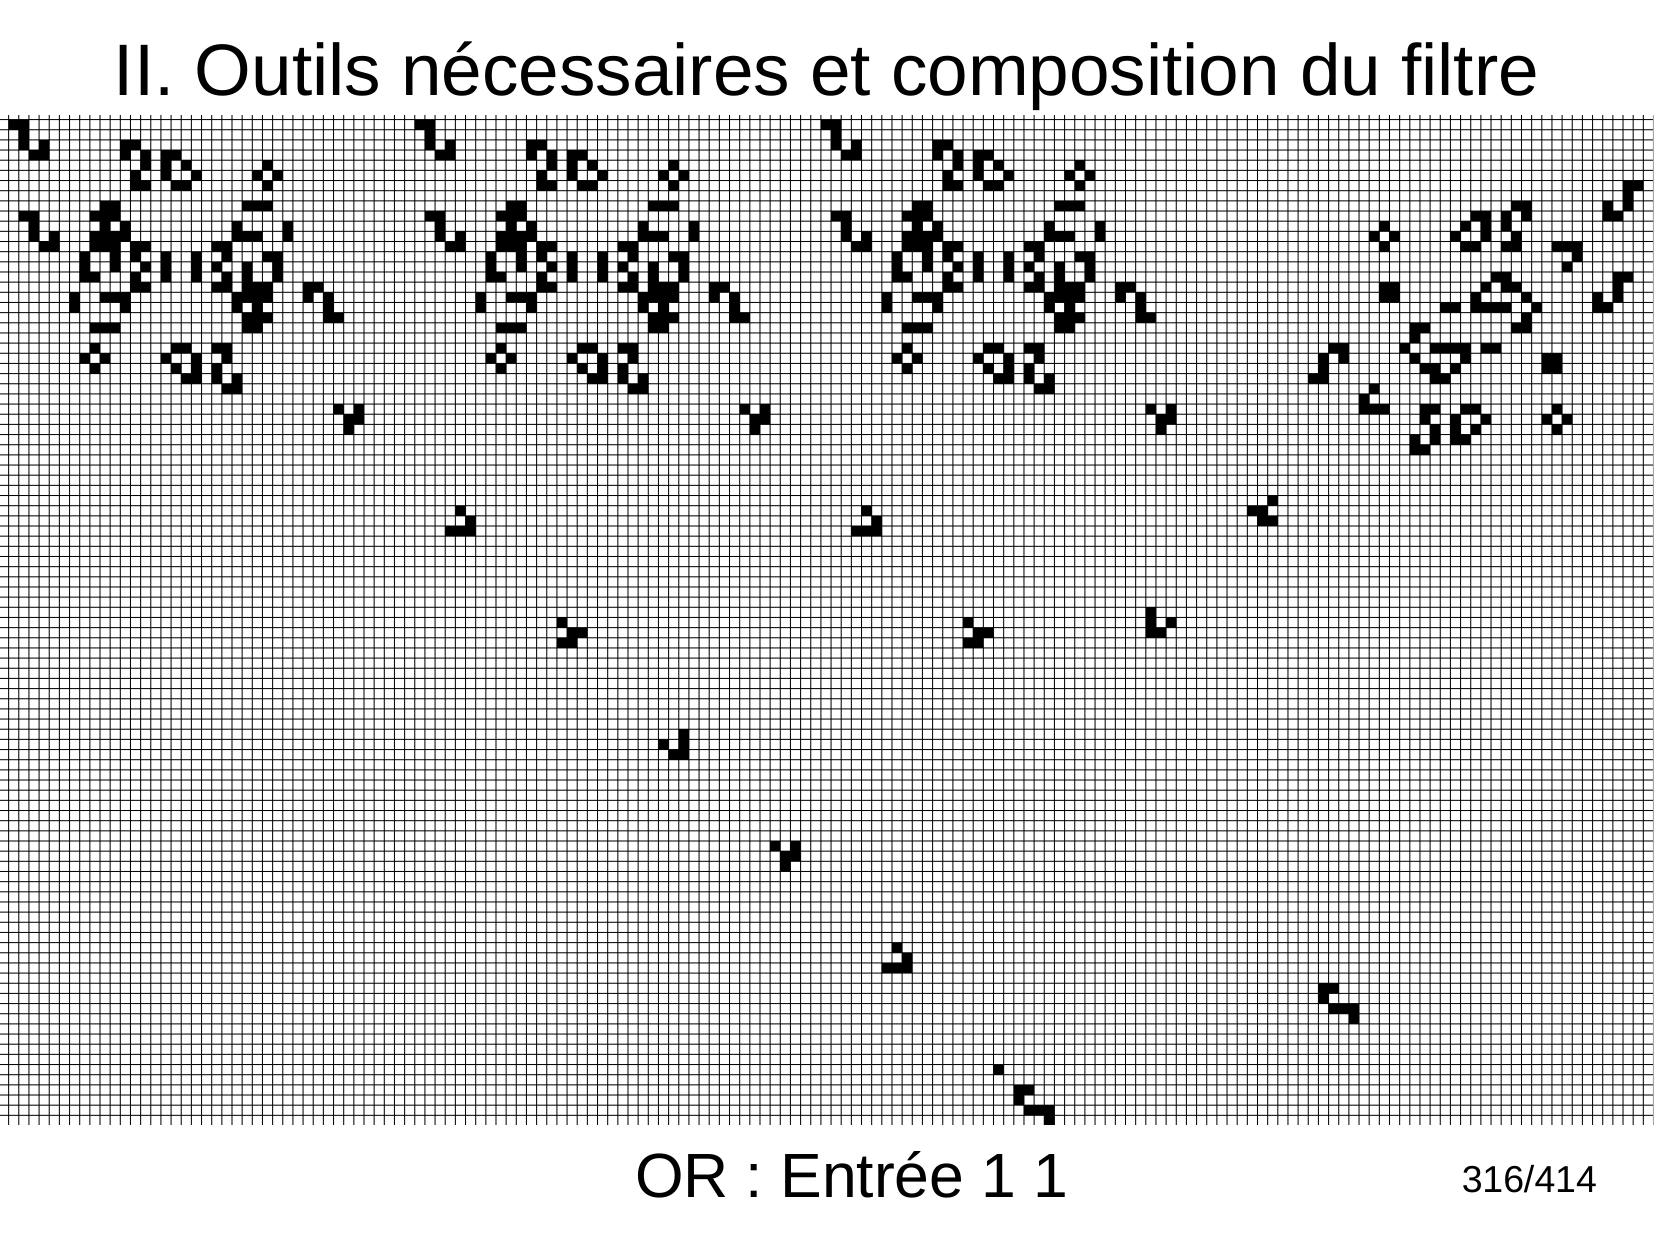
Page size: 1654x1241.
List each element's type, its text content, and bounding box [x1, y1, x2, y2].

picture [0, 115, 1654, 1125]
title II. Outils nécessaires et composition du filtre [82, 0, 1572, 174]
text_box <number>/414 [1447, 1151, 1654, 1209]
text_box OR : Entrée 1 1 [620, 1133, 1084, 1219]
